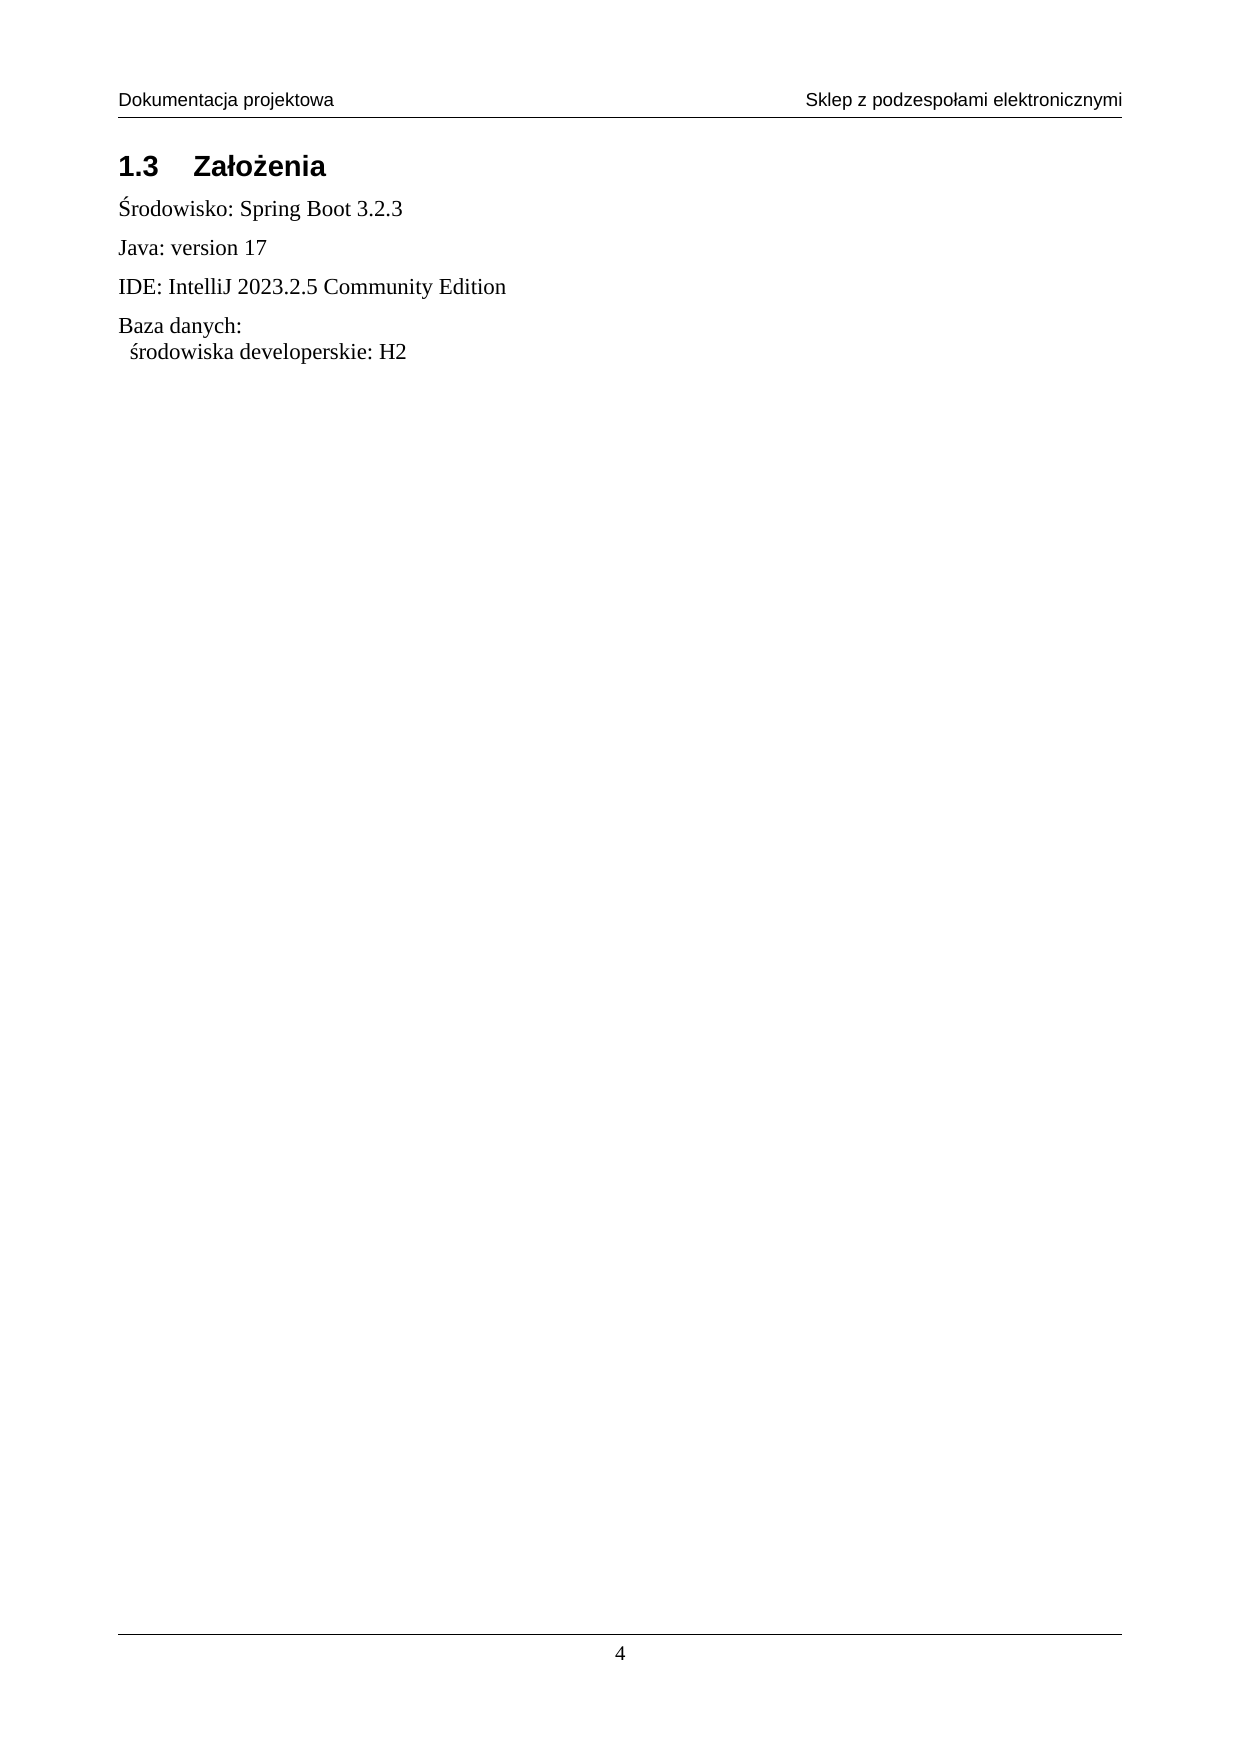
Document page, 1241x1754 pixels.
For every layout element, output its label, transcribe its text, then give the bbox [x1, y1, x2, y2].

text Środowisko: Spring Boot 3.2.3 [118, 195, 1122, 222]
text Java: version 17 [118, 234, 1122, 261]
subtitle Założenia [118, 149, 1122, 183]
text Baza danych: środowiska developerskie: H2 [118, 312, 1122, 364]
text IDE: IntelliJ 2023.2.5 Community Edition [118, 273, 1122, 299]
